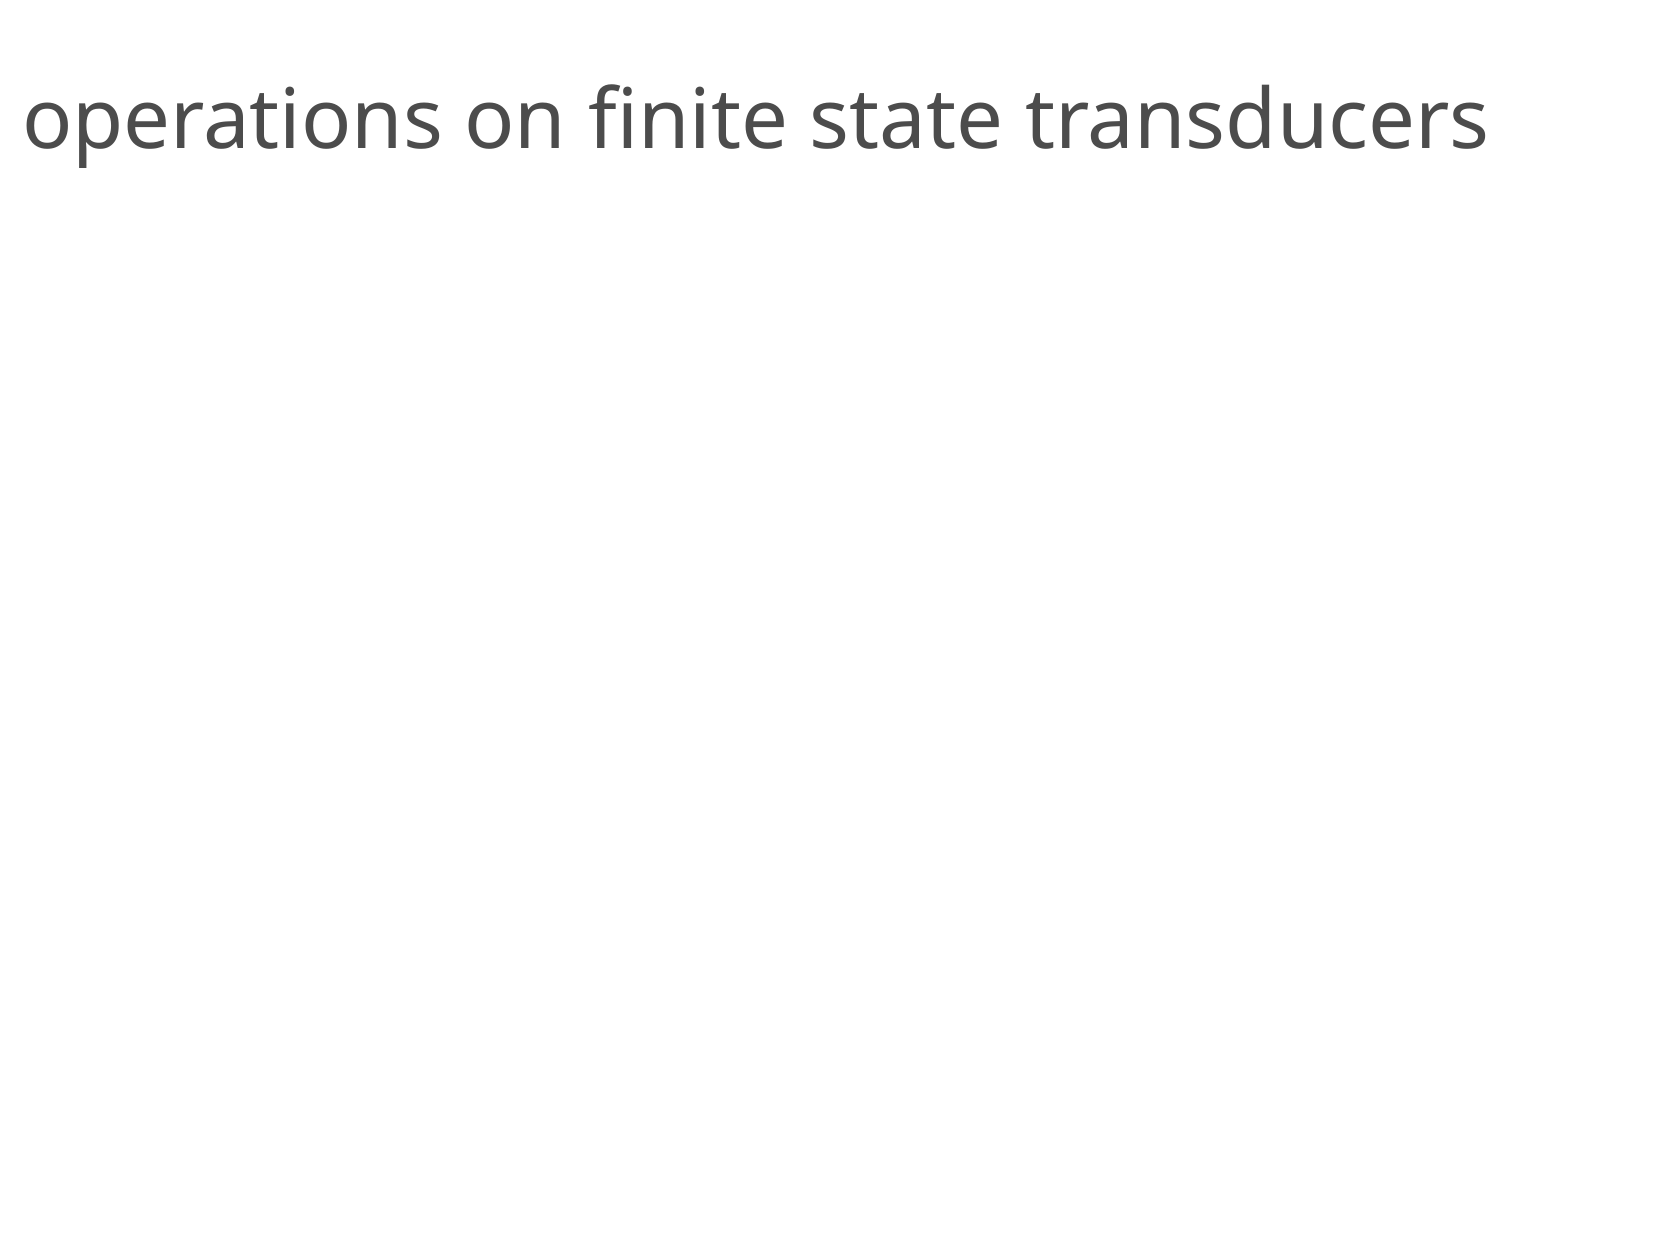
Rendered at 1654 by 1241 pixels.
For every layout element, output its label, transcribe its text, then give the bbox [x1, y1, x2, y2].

title operations on finite state transducers [22, 0, 1654, 234]
